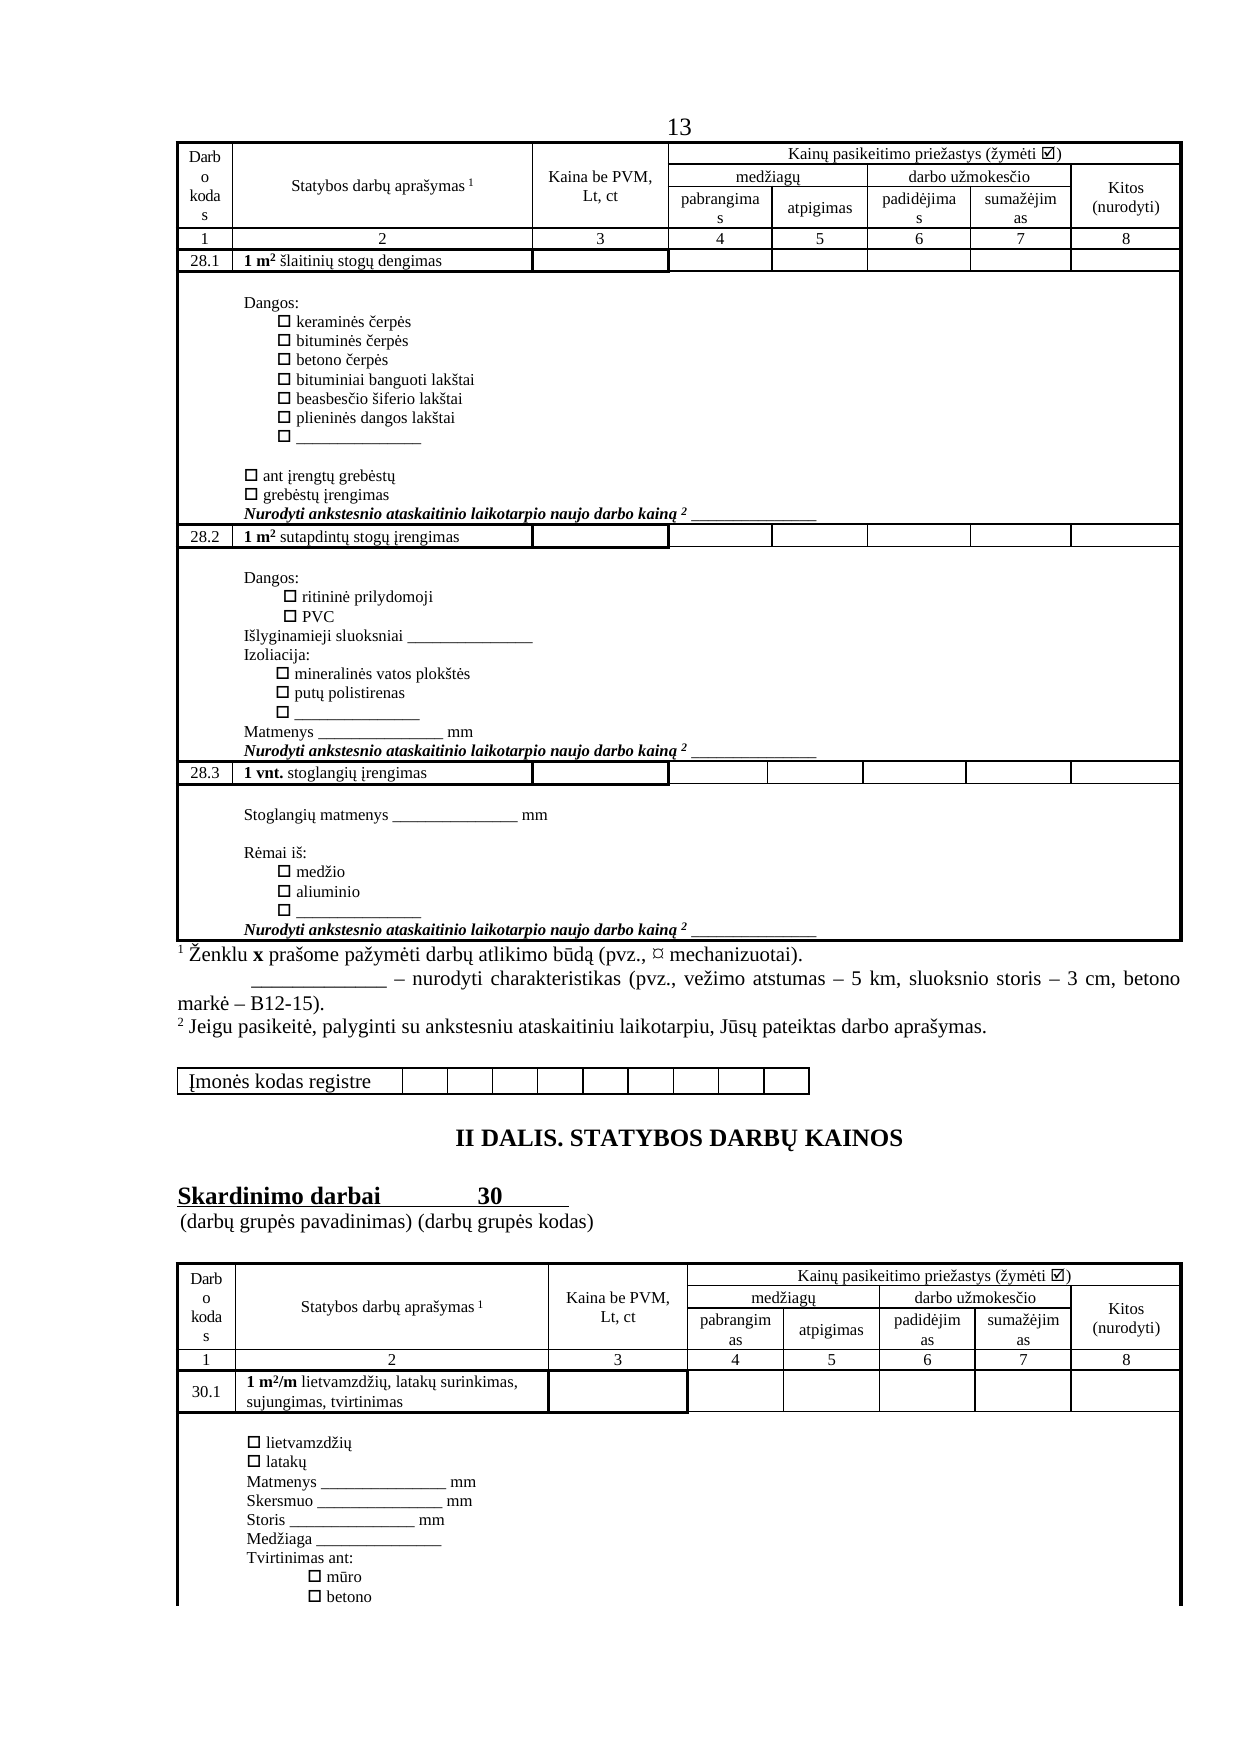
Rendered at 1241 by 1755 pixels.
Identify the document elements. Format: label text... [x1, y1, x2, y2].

table_cell [1071, 587, 1179, 606]
table_cell [772, 485, 868, 504]
table_cell atpigimas [784, 1309, 879, 1348]
table_cell [1071, 664, 1179, 683]
table_cell [532, 881, 673, 901]
table_cell [772, 664, 868, 683]
table_header [538, 1069, 582, 1093]
table_cell [179, 549, 232, 568]
table_cell  betono čerpės [233, 350, 532, 369]
table_cell [668, 446, 772, 466]
table_cell [534, 526, 667, 546]
table_cell [975, 1548, 1071, 1567]
table_cell [1071, 369, 1179, 389]
table_cell [233, 786, 532, 805]
table_cell [970, 568, 1071, 587]
table_cell [970, 703, 1071, 722]
table_cell [532, 568, 668, 587]
table_header Statybos darbų aprašymas 1 [233, 144, 532, 227]
table_header [674, 1069, 718, 1093]
table_cell [532, 862, 673, 881]
table_cell [970, 446, 1071, 466]
table_cell [868, 606, 970, 626]
table_cell [772, 312, 868, 331]
table_cell [532, 843, 673, 862]
table_cell [1071, 1587, 1179, 1606]
table_cell [783, 1548, 879, 1567]
table_cell [961, 805, 1066, 824]
table_cell [179, 446, 232, 466]
table_cell [179, 504, 232, 523]
table_cell [970, 312, 1071, 331]
table_cell Nurodyti ankstesnio ataskaitinio laikotarpio naujo darbo kainą 2 _______________ [233, 741, 1036, 760]
table_cell [179, 568, 232, 587]
table_cell [1071, 645, 1179, 664]
table_cell [179, 1510, 235, 1529]
table_cell [868, 350, 970, 369]
table_cell  mūro [235, 1567, 548, 1587]
table_cell [1066, 843, 1179, 862]
table_cell [550, 1372, 686, 1411]
table_cell Dangos: [233, 293, 532, 312]
table_header Kainų pasikeitimo priežastys (žymėti ) [688, 1265, 1179, 1285]
table_cell [783, 1567, 879, 1587]
table_cell [872, 901, 961, 920]
table_cell [179, 805, 232, 824]
table_cell Skersmuo _______________ mm [235, 1491, 548, 1510]
table_cell medžiagų [688, 1286, 879, 1307]
table_cell [179, 1433, 235, 1452]
table_cell Išlyginamieji sluoksniai _______________ [233, 626, 616, 645]
table_cell 3 [549, 1350, 687, 1369]
table_cell [772, 568, 868, 587]
table_cell [1071, 1412, 1179, 1433]
table_cell [970, 547, 1071, 568]
table_cell [1083, 504, 1179, 523]
table_cell [868, 568, 970, 587]
table_cell [784, 1371, 879, 1411]
table_cell  _______________ [233, 703, 532, 722]
table_cell [548, 1587, 687, 1606]
table_cell [668, 587, 772, 606]
table_cell [673, 901, 763, 920]
table_cell 1 m2 sutapdintų stogų įrengimas [233, 526, 531, 546]
table_cell 4 [669, 229, 771, 248]
table_cell [548, 1452, 687, 1471]
table_cell [688, 1412, 783, 1433]
table_cell [783, 1452, 879, 1471]
table_cell 3 [533, 229, 668, 248]
table_cell Stoglangių matmenys _______________ mm [233, 805, 616, 824]
table_cell [1066, 862, 1179, 881]
table_cell [668, 645, 772, 664]
table_cell [673, 881, 763, 901]
table_cell 1 vnt. stoglangių įrengimas [233, 763, 531, 782]
table_cell [532, 683, 668, 702]
table_cell [970, 350, 1071, 369]
table_cell [1071, 1471, 1179, 1491]
table_cell [772, 722, 868, 741]
text 2 Jeigu pasikeitė, palyginti su ankstesniu ataskaitiniu laikotarpiu, Jūsų pateiktas darbo aprašymas. [177, 1014, 1181, 1038]
table_cell [1071, 293, 1179, 312]
table_cell [773, 250, 867, 270]
table_cell [961, 843, 1066, 862]
table_cell Tvirtinimas ant: [235, 1548, 548, 1567]
table_cell [668, 389, 772, 408]
table_cell [1071, 1452, 1179, 1471]
table_cell [1072, 525, 1179, 546]
table_cell [772, 683, 868, 702]
table_cell [532, 606, 668, 626]
table_cell [532, 824, 673, 843]
table_cell [879, 1452, 975, 1471]
table_cell [668, 568, 772, 587]
table_cell [668, 606, 772, 626]
table_cell [772, 784, 868, 805]
table_cell [688, 1433, 783, 1452]
table_cell [772, 547, 868, 568]
table_cell [532, 312, 668, 331]
text 1 Ženklu x prašome pažymėti darbų atlikimo būdą (pvz.,  mechanizuotai). [177, 942, 1181, 966]
table_cell [179, 645, 232, 664]
table_cell [668, 784, 772, 805]
table_cell  ritininė prilydomoji [233, 587, 532, 606]
table_cell [783, 1529, 879, 1548]
table_cell [1072, 250, 1179, 270]
table_cell [668, 664, 772, 683]
table_cell [872, 843, 961, 862]
table_cell [879, 1529, 975, 1548]
table_cell 2 [236, 1350, 548, 1369]
table_cell [179, 1548, 235, 1567]
table_cell [668, 312, 772, 331]
table_cell [879, 1548, 975, 1567]
table_cell [975, 1412, 1071, 1433]
table_cell [1071, 389, 1179, 408]
table_cell [879, 1412, 975, 1433]
table_cell [179, 485, 232, 504]
table_cell Nurodyti ankstesnio ataskaitinio laikotarpio naujo darbo kainą 2 _______________ [233, 920, 1020, 939]
table_cell [772, 331, 868, 350]
table_cell [179, 824, 232, 843]
table_cell [1072, 762, 1179, 782]
table_cell [772, 293, 868, 312]
table_cell [975, 1452, 1071, 1471]
table_cell [179, 1471, 235, 1491]
table_cell  lietvamzdžių [235, 1433, 548, 1452]
table_cell [179, 843, 232, 862]
table_cell [179, 389, 232, 408]
table_cell [868, 446, 970, 466]
table_cell  betono [235, 1587, 548, 1606]
table_cell padidėjimas [880, 1309, 974, 1348]
table_cell [970, 722, 1071, 741]
table_cell [763, 901, 872, 920]
table_cell [688, 1548, 783, 1567]
table_cell [1071, 466, 1179, 485]
table_cell [783, 1587, 879, 1606]
table_cell [1071, 427, 1179, 446]
table_cell [975, 1587, 1071, 1606]
table_cell  aliuminio [233, 881, 532, 901]
table_cell [668, 272, 772, 292]
table_cell [179, 1529, 235, 1548]
table_cell Kitos (nurodyti) [1072, 1286, 1179, 1348]
table_cell [1066, 824, 1179, 843]
table_cell  _______________ [233, 427, 532, 446]
table_cell [763, 805, 872, 824]
table_cell [532, 446, 668, 466]
table_cell 28.2 [179, 526, 232, 546]
table_cell [670, 525, 771, 546]
table_cell [961, 824, 1066, 843]
table_cell [532, 293, 668, 312]
table_cell [872, 862, 961, 881]
table_cell [548, 1510, 687, 1529]
table_cell [1071, 547, 1179, 568]
table_cell [975, 1529, 1071, 1548]
table_cell [783, 1491, 879, 1510]
table_cell atpigimas [773, 187, 867, 227]
table_cell [1036, 504, 1083, 523]
table_cell [967, 762, 1070, 782]
table_cell [975, 1567, 1071, 1587]
table_cell 8 [1072, 1350, 1179, 1369]
table_cell [1071, 1491, 1179, 1510]
table_cell pabrangimas [688, 1309, 783, 1348]
table_cell darbo užmokesčio [868, 165, 1070, 186]
table_cell [670, 250, 771, 270]
table_cell [1071, 485, 1179, 504]
text Skardinimo darbai 30 [177, 1181, 1181, 1209]
text II DALIS. STATYBOS DARBŲ kainos [177, 1123, 1181, 1152]
table_cell [1071, 703, 1179, 722]
table_cell  latakų [235, 1452, 548, 1471]
table_cell [868, 312, 970, 331]
table_cell [532, 703, 668, 722]
table_cell [970, 587, 1071, 606]
table_cell Nurodyti ankstesnio ataskaitinio laikotarpio naujo darbo kainą 2 _______________ [233, 504, 1036, 523]
table_cell [763, 824, 872, 843]
table_cell [768, 762, 862, 782]
table_cell [179, 862, 232, 881]
table_cell 1 [179, 1350, 235, 1369]
table_cell 6 [880, 1350, 974, 1369]
table_cell  bituminiai banguoti lakštai [233, 369, 532, 389]
table_cell [1066, 805, 1179, 824]
table_cell Matmenys _______________ mm [233, 722, 532, 741]
table_cell [971, 525, 1070, 546]
table_cell [179, 881, 232, 901]
table_cell [772, 408, 868, 427]
table_cell [179, 369, 232, 389]
table_cell 7 [971, 229, 1070, 248]
table_cell [879, 1567, 975, 1587]
table_cell [532, 786, 668, 805]
table_cell  mineralinės vatos plokštės [233, 664, 532, 683]
table_cell [772, 645, 868, 664]
table_cell [970, 683, 1071, 702]
table_cell [179, 466, 232, 485]
table_cell [233, 549, 532, 568]
table_cell [970, 408, 1071, 427]
table_cell [1071, 626, 1179, 645]
table_cell [1071, 312, 1179, 331]
table_cell [688, 1510, 783, 1529]
text (darbų grupės pavadinimas) (darbų grupės kodas) [177, 1209, 1181, 1233]
table_cell [868, 722, 970, 741]
table_cell [668, 703, 772, 722]
table_cell [879, 1471, 975, 1491]
table_cell [548, 1471, 687, 1491]
table_cell [1071, 683, 1179, 702]
table_cell [879, 1491, 975, 1510]
table_cell [970, 272, 1071, 292]
table_header Įmonės kodas registre [178, 1069, 402, 1093]
table_cell [1071, 1567, 1179, 1587]
table_cell [1071, 446, 1179, 466]
table_cell [772, 466, 868, 485]
table_cell [772, 446, 868, 466]
table_cell [975, 1510, 1071, 1529]
table_cell [668, 547, 772, 568]
table_cell [1071, 272, 1179, 292]
text _____________ – nurodyti charakteristikas (pvz., vežimo atstumas – 5 km, sluoksnio storis – 3 cm, betono markė – B12-15). [177, 966, 1181, 1014]
table_cell [179, 408, 232, 427]
table_cell [532, 587, 668, 606]
table_cell padidėjimas [868, 187, 970, 227]
table_cell Rėmai iš: [233, 843, 532, 862]
table_cell [970, 466, 1071, 485]
table_cell [548, 1433, 687, 1452]
table_cell [868, 784, 970, 805]
table_cell [235, 1414, 548, 1433]
table_cell [1020, 920, 1071, 939]
table_cell [970, 626, 1071, 645]
table_cell [179, 350, 232, 369]
table_cell  grebėstų įrengimas [233, 485, 532, 504]
table_cell [532, 549, 668, 568]
table_header [584, 1069, 627, 1093]
table_header Darbo kodas [179, 144, 232, 227]
table_cell [772, 389, 868, 408]
table_cell Matmenys _______________ mm [235, 1471, 548, 1491]
table_cell Izoliacija: [233, 645, 532, 664]
table_cell [961, 862, 1066, 881]
table_cell [783, 1412, 879, 1433]
table_cell [970, 293, 1071, 312]
table_cell [970, 606, 1071, 626]
table_cell Medžiaga _______________ [235, 1529, 548, 1548]
table_cell [689, 1371, 783, 1411]
table_cell [1071, 1510, 1179, 1529]
table_cell [1036, 741, 1071, 760]
table_cell [868, 525, 970, 546]
table_cell [688, 1529, 783, 1548]
table_cell [763, 881, 872, 901]
table_cell [868, 272, 970, 292]
table_cell [868, 466, 970, 485]
table_cell [1066, 901, 1179, 920]
table_cell [673, 805, 763, 824]
table_header [448, 1069, 492, 1093]
table_cell [179, 786, 232, 805]
table_cell [668, 683, 772, 702]
table_cell [616, 626, 668, 645]
table_cell [179, 901, 232, 920]
table_cell  ant įrengtų grebėstų [233, 466, 532, 485]
table_cell [872, 805, 961, 824]
table_cell [179, 920, 232, 939]
table_cell [179, 626, 232, 645]
table_cell 1 [179, 229, 232, 248]
table_cell [868, 683, 970, 702]
table_cell [868, 626, 970, 645]
table_cell [763, 843, 872, 862]
table_cell [548, 1567, 687, 1587]
table_cell [179, 293, 232, 312]
table_cell [970, 389, 1071, 408]
table_cell 8 [1072, 229, 1179, 248]
table_cell [772, 350, 868, 369]
table_cell [1071, 331, 1179, 350]
table_cell 7 [976, 1350, 1070, 1369]
table_cell [970, 645, 1071, 664]
table_cell [179, 273, 232, 292]
table_cell sumažėjimas [976, 1309, 1070, 1348]
table_cell [532, 466, 668, 485]
table_cell [548, 1491, 687, 1510]
table_cell  PVC [233, 606, 532, 626]
table_cell [1071, 1529, 1179, 1548]
table_cell [1071, 408, 1179, 427]
table_cell [868, 547, 970, 568]
table_cell [772, 369, 868, 389]
table_cell [179, 587, 232, 606]
table_cell [971, 250, 1070, 270]
table_cell [548, 1529, 687, 1548]
table_cell [868, 408, 970, 427]
table_cell [179, 427, 232, 446]
table_cell [1071, 1548, 1179, 1567]
table_cell [179, 703, 232, 722]
table_header Kainų pasikeitimo priežastys (žymėti ) [669, 144, 1179, 163]
table_cell [673, 824, 763, 843]
table_cell medžiagų [669, 165, 867, 186]
table_header [493, 1069, 537, 1093]
table_cell [534, 763, 667, 782]
table_cell [532, 901, 673, 920]
table_cell [179, 1567, 235, 1587]
table_cell [772, 272, 868, 292]
table_cell [233, 824, 532, 843]
table_cell [1071, 741, 1179, 760]
table_cell [1071, 568, 1179, 587]
table_cell [868, 331, 970, 350]
table_cell 4 [688, 1350, 783, 1369]
table_cell [763, 862, 872, 881]
table_cell  plieninės dangos lakštai [233, 408, 532, 427]
table_cell [868, 389, 970, 408]
table_header [629, 1069, 673, 1093]
table_header [719, 1069, 763, 1093]
table_cell [668, 369, 772, 389]
table_cell sumažėjimas [971, 187, 1070, 227]
table_cell [532, 485, 668, 504]
table_cell [868, 664, 970, 683]
table_cell [668, 408, 772, 427]
table_cell  keraminės čerpės [233, 312, 532, 331]
table_cell [970, 784, 1071, 805]
table_cell [233, 273, 532, 292]
table_cell [668, 331, 772, 350]
table_cell [970, 427, 1071, 446]
table_cell [179, 1452, 235, 1471]
table_cell Kitos (nurodyti) [1072, 165, 1179, 227]
table_cell [179, 312, 232, 331]
table_cell [868, 485, 970, 504]
table_cell [179, 741, 232, 760]
table_cell [179, 664, 232, 683]
table_cell 28.1 [179, 251, 232, 270]
table_cell [872, 881, 961, 901]
table_cell [668, 350, 772, 369]
table_cell [673, 843, 763, 862]
table_cell [532, 664, 668, 683]
table_cell [868, 250, 970, 270]
table_header [403, 1069, 447, 1093]
table_header Statybos darbų aprašymas 1 [236, 1265, 548, 1348]
table_cell [970, 485, 1071, 504]
table_cell 2 [233, 229, 532, 248]
table_cell [1071, 350, 1179, 369]
table_cell [868, 587, 970, 606]
table_cell Storis _______________ mm [235, 1510, 548, 1529]
table_header Kaina be PVM, Lt, ct [533, 144, 668, 227]
table_cell [668, 427, 772, 446]
table_cell [879, 1433, 975, 1452]
table_cell  putų polistirenas [233, 683, 532, 702]
table_cell [868, 369, 970, 389]
table_cell [670, 762, 767, 782]
table_cell [772, 703, 868, 722]
table_cell [616, 805, 673, 824]
table_cell [532, 427, 668, 446]
table_cell [868, 293, 970, 312]
table_cell [864, 762, 965, 782]
table_header Kaina be PVM, Lt, ct [549, 1265, 687, 1348]
table_cell [179, 1491, 235, 1510]
table_cell [688, 1567, 783, 1587]
table_cell [868, 645, 970, 664]
table_cell [970, 369, 1071, 389]
table_cell [872, 824, 961, 843]
table_cell [880, 1371, 974, 1411]
table_cell [772, 587, 868, 606]
table_cell [976, 1371, 1070, 1411]
table_cell  medžio [233, 862, 532, 881]
table_cell [975, 1433, 1071, 1452]
table_cell 30.1 [179, 1372, 235, 1411]
table_cell [668, 293, 772, 312]
table_cell 28.3 [179, 763, 232, 782]
table_cell [1071, 784, 1179, 805]
table_cell [783, 1433, 879, 1452]
table_cell [688, 1471, 783, 1491]
table_cell [783, 1471, 879, 1491]
table_cell [668, 722, 772, 741]
table_cell [688, 1452, 783, 1471]
table_cell [1066, 881, 1179, 901]
table_cell [668, 485, 772, 504]
table_cell 1 m2/m lietvamzdžių, latakų surinkimas, sujungimas, tvirtinimas [236, 1372, 547, 1411]
table_cell [772, 606, 868, 626]
table_cell 6 [868, 229, 970, 248]
table_cell [868, 427, 970, 446]
table_cell [532, 273, 668, 292]
table_cell [879, 1587, 975, 1606]
table_cell  beasbesčio šiferio lakštai [233, 389, 532, 408]
table_cell [668, 466, 772, 485]
table_cell [688, 1587, 783, 1606]
table_cell [1071, 1433, 1179, 1452]
table_cell [975, 1491, 1071, 1510]
table_cell [532, 350, 668, 369]
table_cell Dangos: [233, 568, 532, 587]
table_cell 5 [773, 229, 867, 248]
table_cell [179, 683, 232, 702]
table_cell [1071, 722, 1179, 741]
table_cell [688, 1491, 783, 1510]
table_cell [233, 446, 532, 466]
table_cell [179, 1587, 235, 1606]
table_cell [668, 626, 772, 645]
table_cell [879, 1510, 975, 1529]
table_cell [534, 251, 667, 270]
table_cell [179, 722, 232, 741]
table_cell [532, 389, 668, 408]
table_cell [1071, 606, 1179, 626]
table_cell [970, 664, 1071, 683]
table_cell [532, 645, 668, 664]
table_cell  _______________ [233, 901, 532, 920]
table_cell pabrangimas [669, 187, 771, 227]
table_cell [179, 606, 232, 626]
table_cell [673, 862, 763, 881]
table_cell  bituminės čerpės [233, 331, 532, 350]
table_cell [532, 369, 668, 389]
table_cell [773, 525, 867, 546]
table_cell 5 [784, 1350, 879, 1369]
table_cell 1 m2 šlaitinių stogų dengimas [233, 251, 531, 270]
table_cell [1072, 1371, 1179, 1411]
table_cell [772, 427, 868, 446]
table_cell [961, 881, 1066, 901]
table_cell [1071, 920, 1179, 939]
table_cell [970, 331, 1071, 350]
table_cell [548, 1548, 687, 1567]
table_cell [532, 408, 668, 427]
table_cell [961, 901, 1066, 920]
table_cell darbo užmokesčio [880, 1286, 1070, 1307]
table_cell [548, 1414, 687, 1433]
table_cell [772, 626, 868, 645]
table_cell [975, 1471, 1071, 1491]
table_cell [179, 1414, 235, 1433]
table_cell [532, 331, 668, 350]
table_cell [532, 722, 668, 741]
table_header [765, 1069, 808, 1093]
table_header Darbo kodas [179, 1265, 235, 1348]
table_cell [868, 703, 970, 722]
table_cell [179, 331, 232, 350]
table_cell [783, 1510, 879, 1529]
